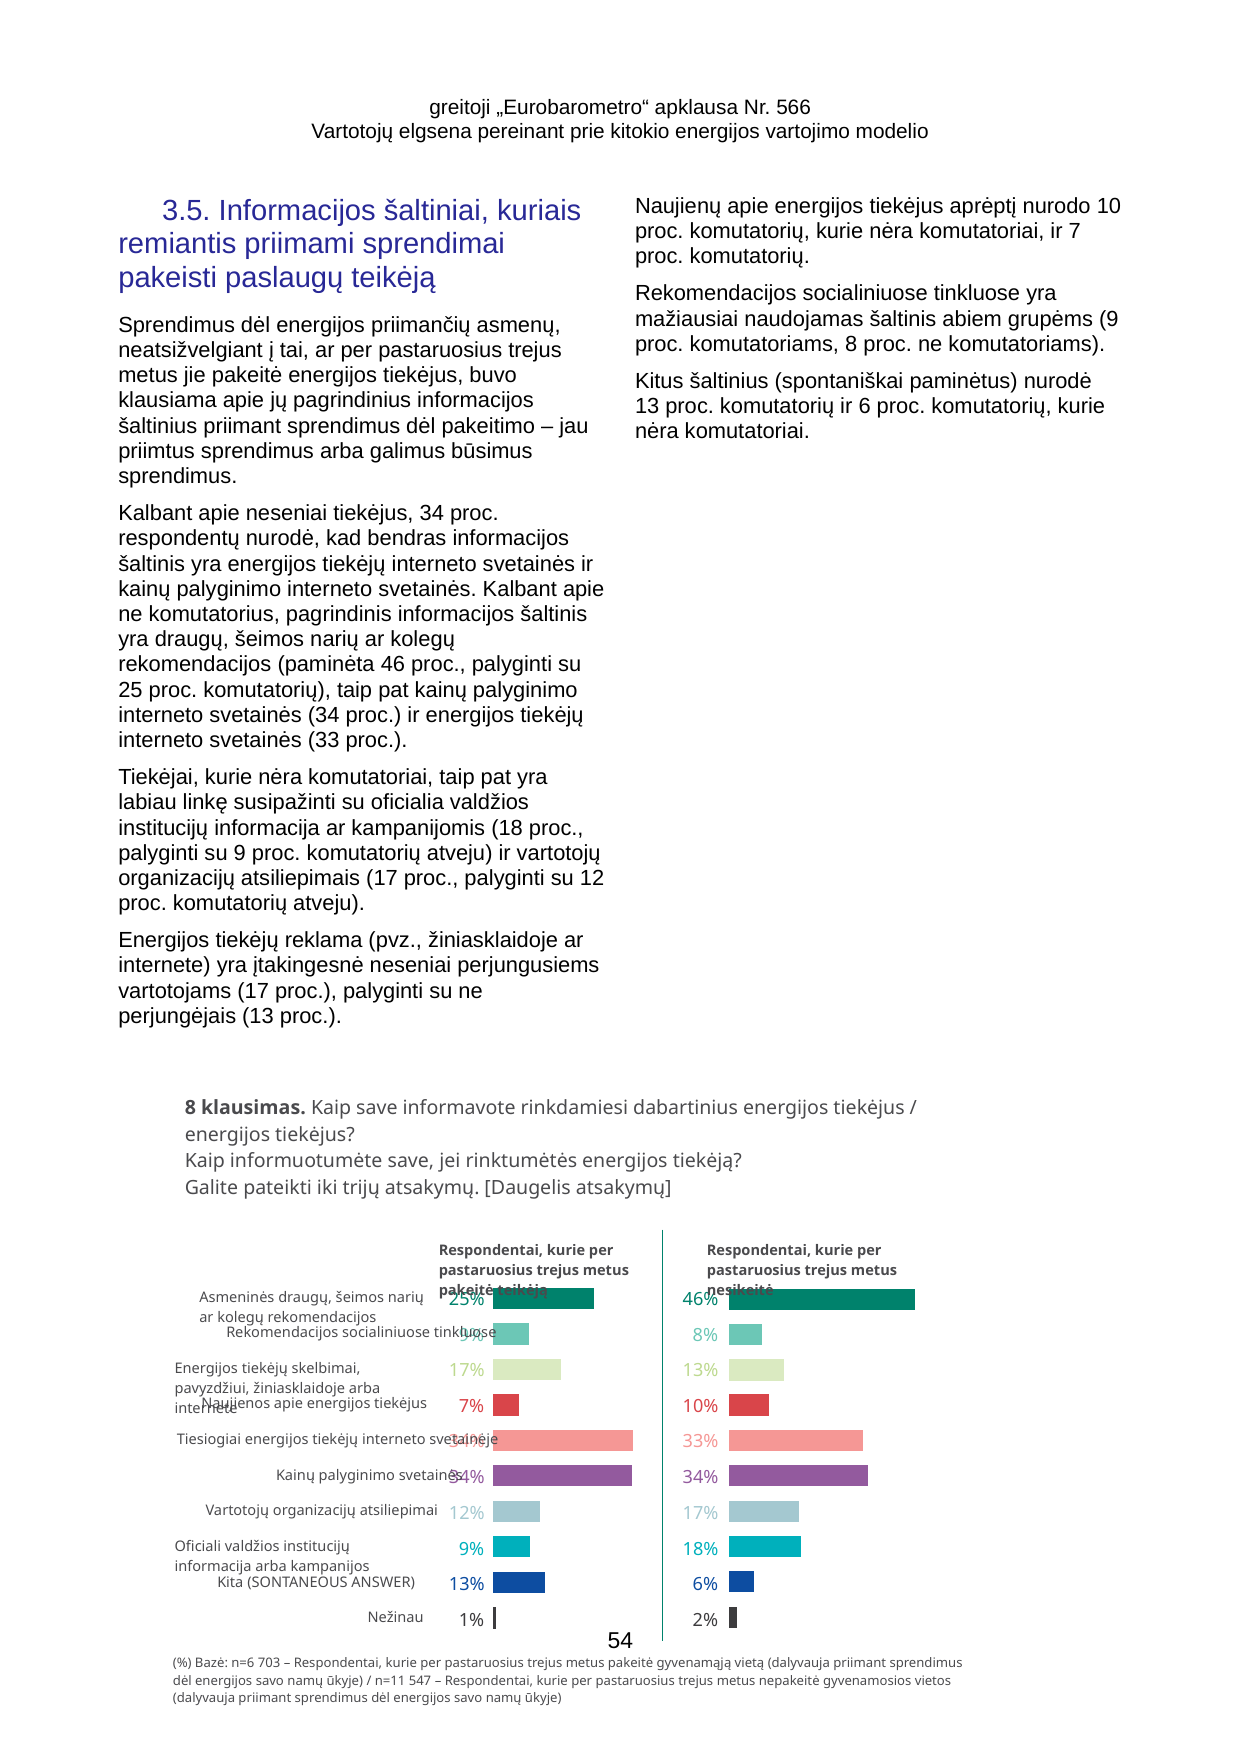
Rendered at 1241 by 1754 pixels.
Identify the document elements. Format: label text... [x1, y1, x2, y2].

text Energijos tiekėjų reklama (pvz., žiniasklaidoje ar internete) yra įtakingesnė neseniai perjungusiems vartotojams (17 proc.), palyginti su ne perjungėjais (13 proc.). [118, 927, 605, 1028]
text Kalbant apie neseniai tiekėjus, 34 proc. respondentų nurodė, kad bendras informacijos šaltinis yra energijos tiekėjų interneto svetainės ir kainų palyginimo interneto svetainės. Kalbant apie ne komutatorius, pagrindinis informacijos šaltinis yra draugų, šeimos narių ar kolegų rekomendacijos (paminėta 46 proc., palyginti su 25 proc. komutatorių), taip pat kainų palyginimo interneto svetainės (34 proc.) ir energijos tiekėjų interneto svetainės (33 proc.). [118, 500, 605, 752]
text Rekomendacijos socialiniuose tinkluose yra mažiausiai naudojamas šaltinis abiem grupėms (9 proc. komutatoriams, 8 proc. ne komutatoriams). [635, 280, 1122, 356]
text Tiekėjai, kurie nėra komutatoriai, taip pat yra labiau linkę susipažinti su oficialia valdžios institucijų informacija ar kampanijomis (18 proc., palyginti su 9 proc. komutatorių atveju) ir vartotojų organizacijų atsiliepimais (17 proc., palyginti su 12 proc. komutatorių atveju). [118, 764, 605, 915]
subtitle 3.5. Informacijos šaltiniai, kuriais remiantis priimami sprendimai pakeisti paslaugų teikėją [118, 193, 605, 293]
text Kitus šaltinius (spontaniškai paminėtus) nurodė 13 proc. komutatorių ir 6 proc. komutatorių, kurie nėra komutatoriai. [635, 368, 1122, 443]
text Sprendimus dėl energijos priimančių asmenų, neatsižvelgiant į tai, ar per pastaruosius trejus metus jie pakeitė energijos tiekėjus, buvo klausiama apie jų pagrindinius informacijos šaltinius priimant sprendimus dėl pakeitimo – jau priimtus sprendimus arba galimus būsimus sprendimus. [118, 312, 605, 488]
text Naujienų apie energijos tiekėjus aprėptį nurodo 10 proc. komutatorių, kurie nėra komutatoriai, ir 7 proc. komutatorių. [635, 193, 1122, 268]
